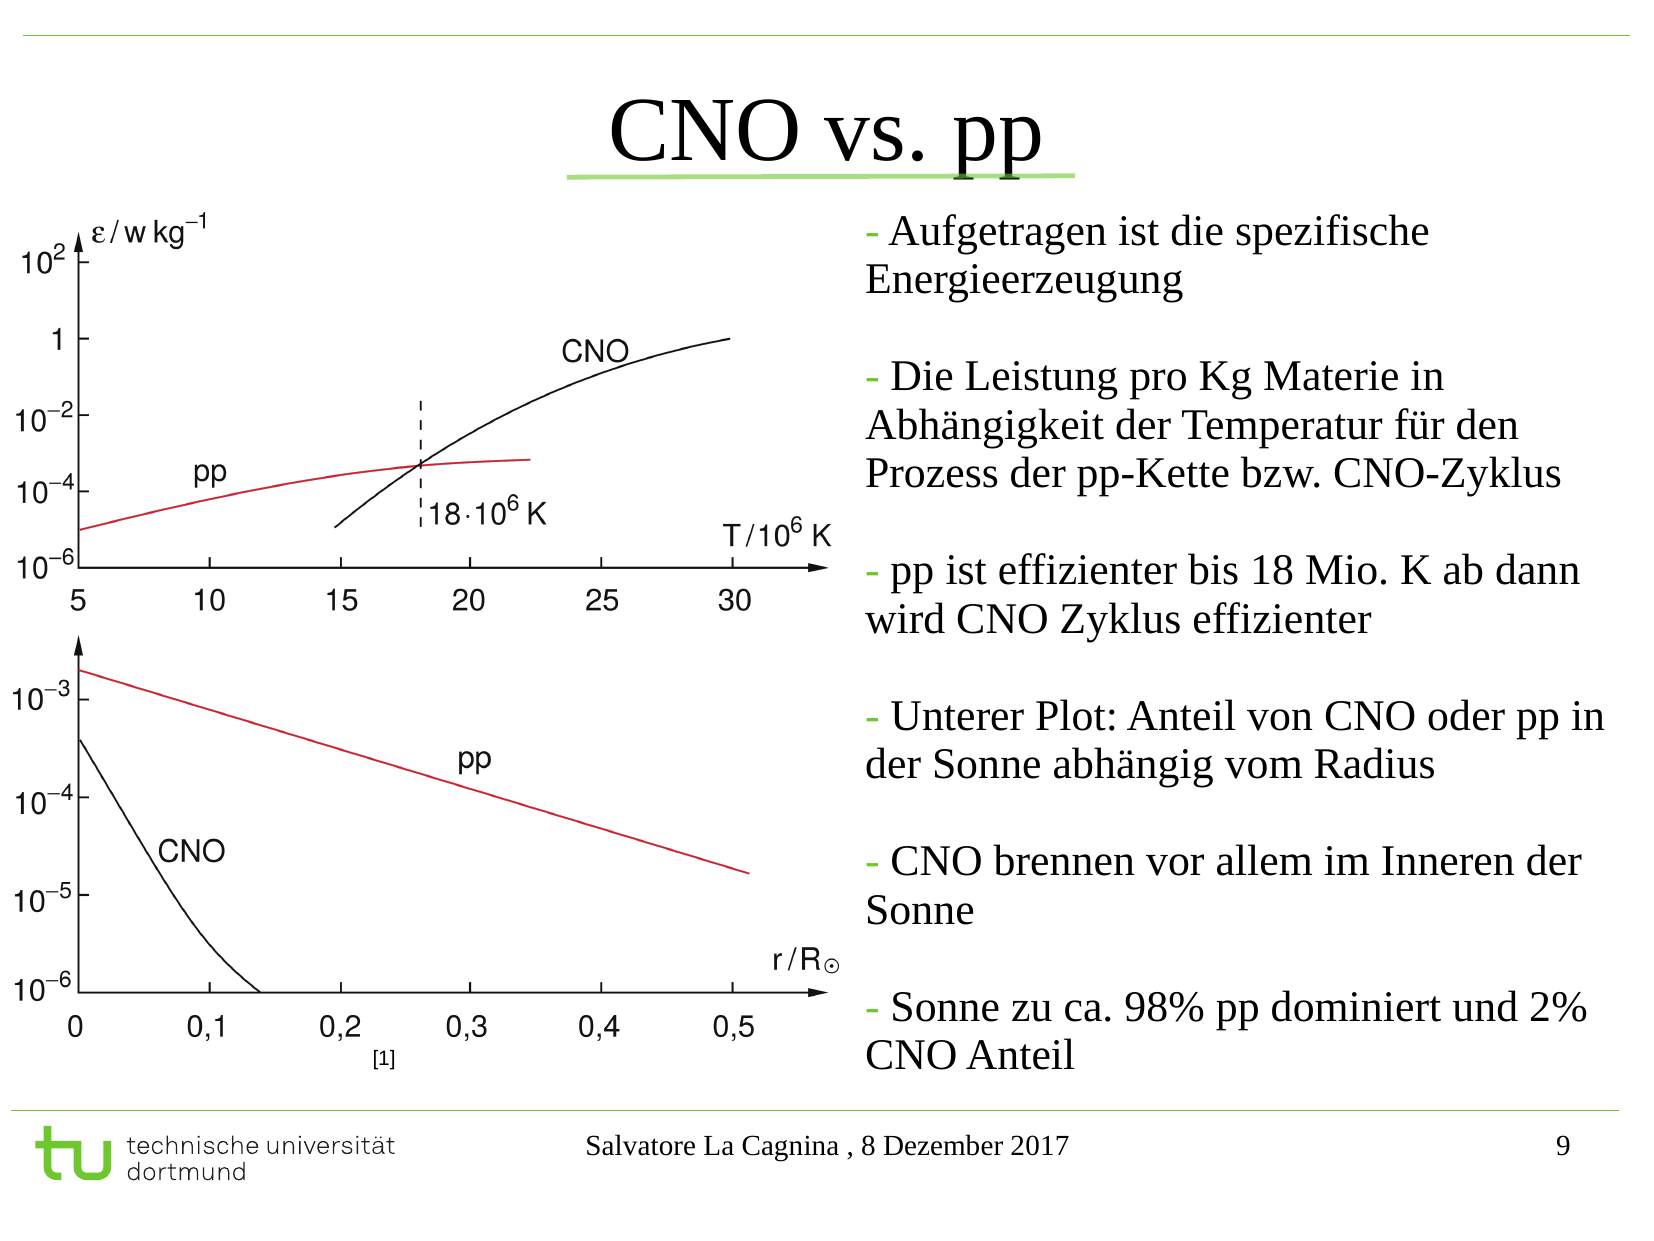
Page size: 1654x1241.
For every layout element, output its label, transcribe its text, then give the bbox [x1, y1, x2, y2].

text_box - Aufgetragen ist die spezifische Energieerzeugung - Die Leistung pro Kg Materie in Abhängigkeit der Temperatur für den Prozess der pp-Kette bzw. CNO-Zyklus - pp ist effizienter bis 18 Mio. K ab dann wird CNO Zyklus effizienter - Unterer Plot: Anteil von CNO oder pp in der Sonne abhängig vom Radius - CNO brennen vor allem im Inneren der Sonne - Sonne zu ca. 98% pp dominiert und 2% CNO Anteil [850, 199, 1630, 1087]
chart [35, 1125, 461, 1241]
text_box [1] [242, 1041, 526, 1205]
title CNO vs. pp [82, 25, 1571, 233]
picture [13, 212, 839, 1041]
